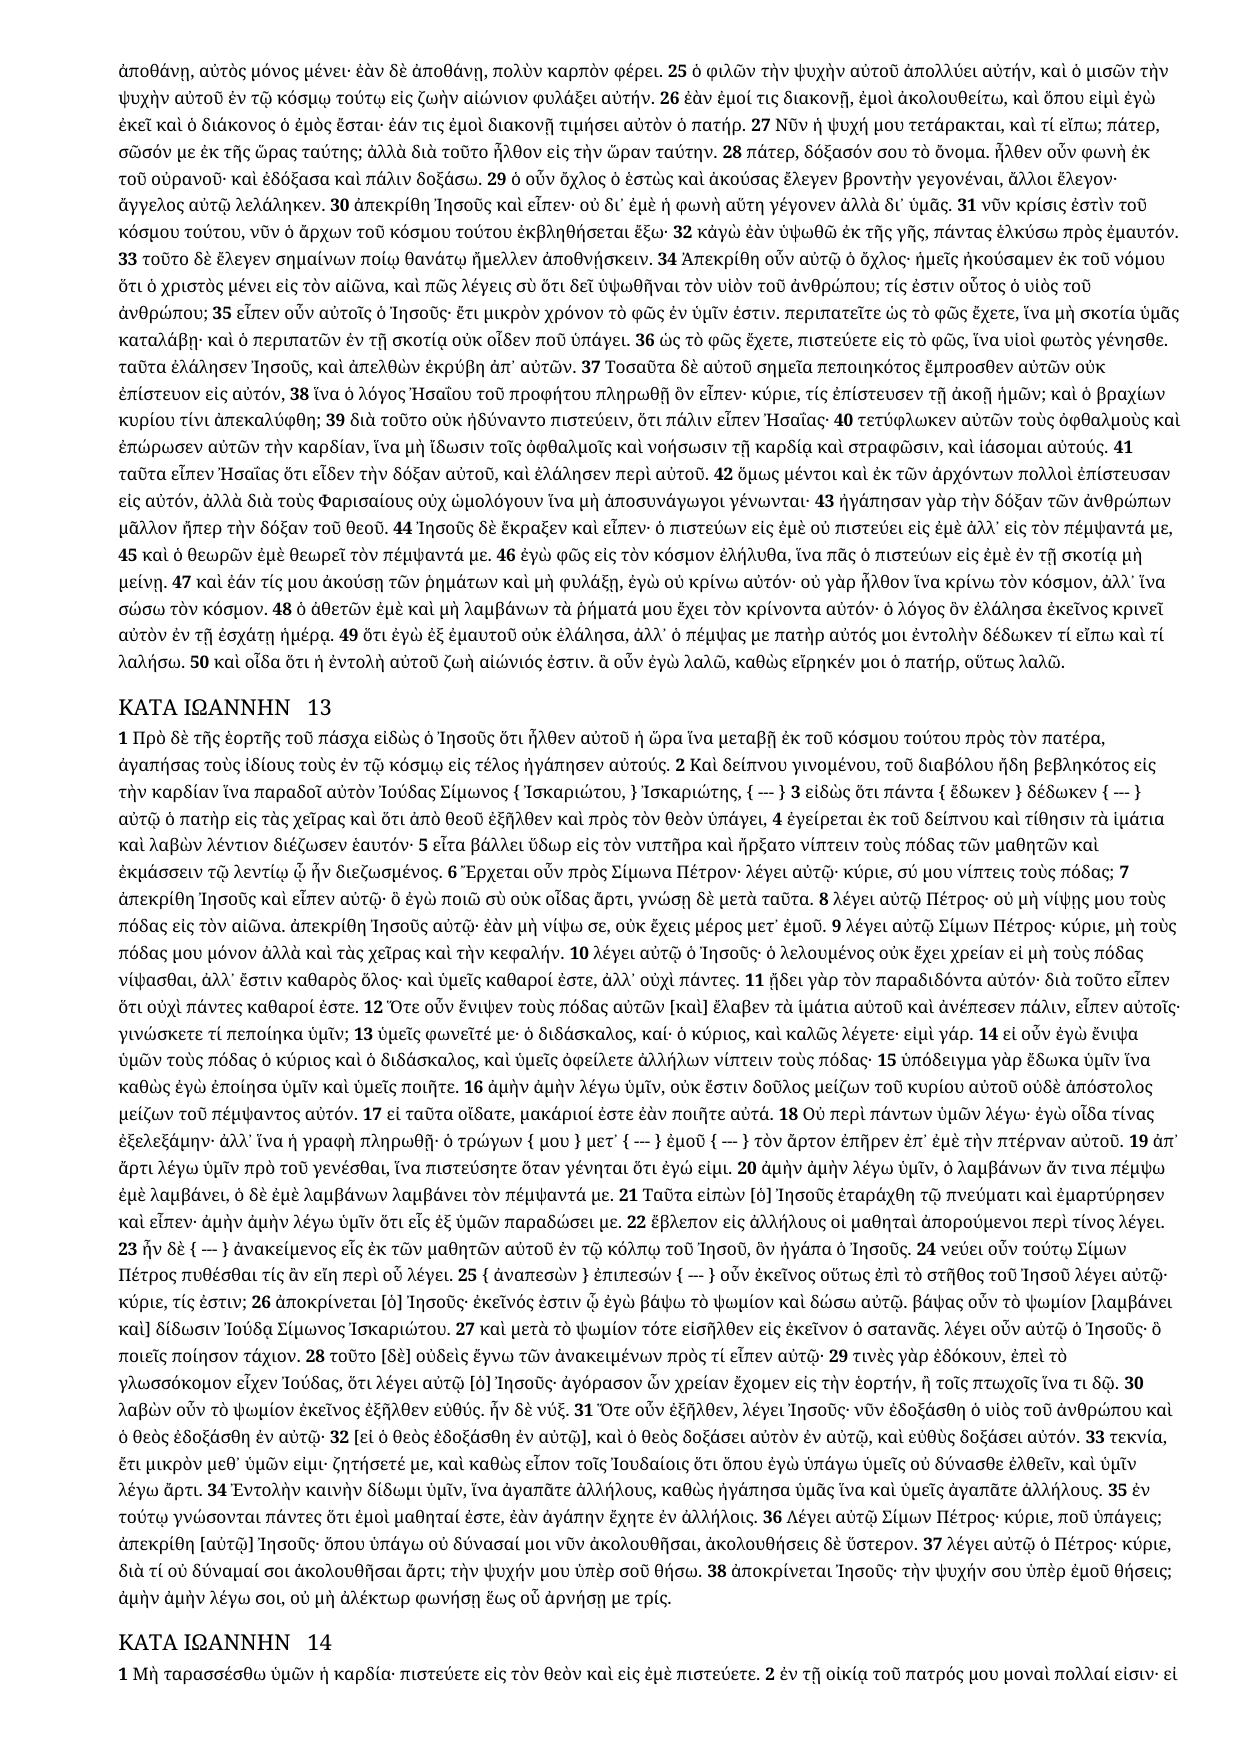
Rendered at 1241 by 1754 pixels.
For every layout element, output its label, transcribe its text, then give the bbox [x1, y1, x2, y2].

text 1 Μὴ ταρασσέσθω ὑμῶν ἡ καρδία· πιστεύετε εἰς τὸν θεὸν καὶ εἰς ἐμὲ πιστεύετε. 2 ἐν τῇ οἰκίᾳ τοῦ πατρός μου μοναὶ πολλαί εἰσιν· εἰ [118, 1662, 1181, 1685]
text ΚΑΤΑ ΙΩΑΝΝΗΝ 13 [118, 692, 1181, 722]
text ἀποθάνῃ, αὐτὸς μόνος μένει· ἐὰν δὲ ἀποθάνῃ, πολὺν καρπὸν φέρει. 25 ὁ φιλῶν τὴν ψυχὴν αὐτοῦ ἀπολλύει αὐτήν, καὶ ὁ μισῶν τὴν ψυχὴν αὐτοῦ ἐν τῷ κόσμῳ τούτῳ εἰς ζωὴν αἰώνιον φυλάξει αὐτήν. 26 ἐὰν ἐμοί τις διακονῇ, ἐμοὶ ἀκολουθείτω, καὶ ὅπου εἰμὶ ἐγὼ ἐκεῖ καὶ ὁ διάκονος ὁ ἐμὸς ἔσται· ἐάν τις ἐμοὶ διακονῇ τιμήσει αὐτὸν ὁ πατήρ. 27 Νῦν ἡ ψυχή μου τετάρακται, καὶ τί εἴπω; πάτερ, σῶσόν με ἐκ τῆς ὥρας ταύτης; ἀλλὰ διὰ τοῦτο ἦλθον εἰς τὴν ὥραν ταύτην. 28 πάτερ, δόξασόν σου τὸ ὄνομα. ἦλθεν οὖν φωνὴ ἐκ τοῦ οὐρανοῦ· καὶ ἐδόξασα καὶ πάλιν δοξάσω. 29 ὁ οὖν ὄχλος ὁ ἑστὼς καὶ ἀκούσας ἔλεγεν βροντὴν γεγονέναι, ἄλλοι ἔλεγον· ἄγγελος αὐτῷ λελάληκεν. 30 ἀπεκρίθη Ἰησοῦς καὶ εἶπεν· οὐ δι᾽ ἐμὲ ἡ φωνὴ αὕτη γέγονεν ἀλλὰ δι᾽ ὑμᾶς. 31 νῦν κρίσις ἐστὶν τοῦ κόσμου τούτου, νῦν ὁ ἄρχων τοῦ κόσμου τούτου ἐκβληθήσεται ἔξω· 32 κἀγὼ ἐὰν ὑψωθῶ ἐκ τῆς γῆς, πάντας ἑλκύσω πρὸς ἐμαυτόν. 33 τοῦτο δὲ ἔλεγεν σημαίνων ποίῳ θανάτῳ ἤμελλεν ἀποθνῄσκειν. 34 Ἀπεκρίθη οὖν αὐτῷ ὁ ὄχλος· ἡμεῖς ἠκούσαμεν ἐκ τοῦ νόμου ὅτι ὁ χριστὸς μένει εἰς τὸν αἰῶνα, καὶ πῶς λέγεις σὺ ὅτι δεῖ ὑψωθῆναι τὸν υἱὸν τοῦ ἀνθρώπου; τίς ἐστιν οὗτος ὁ υἱὸς τοῦ ἀνθρώπου; 35 εἶπεν οὖν αὐτοῖς ὁ Ἰησοῦς· ἔτι μικρὸν χρόνον τὸ φῶς ἐν ὑμῖν ἐστιν. περιπατεῖτε ὡς τὸ φῶς ἔχετε, ἵνα μὴ σκοτία ὑμᾶς καταλάβῃ· καὶ ὁ περιπατῶν ἐν τῇ σκοτίᾳ οὐκ οἶδεν ποῦ ὑπάγει. 36 ὡς τὸ φῶς ἔχετε, πιστεύετε εἰς τὸ φῶς, ἵνα υἱοὶ φωτὸς γένησθε. ταῦτα ἐλάλησεν Ἰησοῦς, καὶ ἀπελθὼν ἐκρύβη ἀπ᾽ αὐτῶν. 37 Τοσαῦτα δὲ αὐτοῦ σημεῖα πεποιηκότος ἔμπροσθεν αὐτῶν οὐκ ἐπίστευον εἰς αὐτόν, 38 ἵνα ὁ λόγος Ἠσαΐου τοῦ προφήτου πληρωθῇ ὃν εἶπεν· κύριε, τίς ἐπίστευσεν τῇ ἀκοῇ ἡμῶν; καὶ ὁ βραχίων κυρίου τίνι ἀπεκαλύφθη; 39 διὰ τοῦτο οὐκ ἠδύναντο πιστεύειν, ὅτι πάλιν εἶπεν Ἠσαΐας· 40 τετύφλωκεν αὐτῶν τοὺς ὀφθαλμοὺς καὶ ἐπώρωσεν αὐτῶν τὴν καρδίαν, ἵνα μὴ ἴδωσιν τοῖς ὀφθαλμοῖς καὶ νοήσωσιν τῇ καρδίᾳ καὶ στραφῶσιν, καὶ ἰάσομαι αὐτούς. 41 ταῦτα εἶπεν Ἠσαΐας ὅτι εἶδεν τὴν δόξαν αὐτοῦ, καὶ ἐλάλησεν περὶ αὐτοῦ. 42 ὅμως μέντοι καὶ ἐκ τῶν ἀρχόντων πολλοὶ ἐπίστευσαν εἰς αὐτόν, ἀλλὰ διὰ τοὺς Φαρισαίους οὐχ ὡμολόγουν ἵνα μὴ ἀποσυνάγωγοι γένωνται· 43 ἠγάπησαν γὰρ τὴν δόξαν τῶν ἀνθρώπων μᾶλλον ἤπερ τὴν δόξαν τοῦ θεοῦ. 44 Ἰησοῦς δὲ ἔκραξεν καὶ εἶπεν· ὁ πιστεύων εἰς ἐμὲ οὐ πιστεύει εἰς ἐμὲ ἀλλ᾽ εἰς τὸν πέμψαντά με, 45 καὶ ὁ θεωρῶν ἐμὲ θεωρεῖ τὸν πέμψαντά με. 46 ἐγὼ φῶς εἰς τὸν κόσμον ἐλήλυθα, ἵνα πᾶς ὁ πιστεύων εἰς ἐμὲ ἐν τῇ σκοτίᾳ μὴ μείνῃ. 47 καὶ ἐάν τίς μου ἀκούσῃ τῶν ῥημάτων καὶ μὴ φυλάξῃ, ἐγὼ οὐ κρίνω αὐτόν· οὐ γὰρ ἦλθον ἵνα κρίνω τὸν κόσμον, ἀλλ᾽ ἵνα σώσω τὸν κόσμον. 48 ὁ ἀθετῶν ἐμὲ καὶ μὴ λαμβάνων τὰ ῥήματά μου ἔχει τὸν κρίνοντα αὐτόν· ὁ λόγος ὃν ἐλάλησα ἐκεῖνος κρινεῖ αὐτὸν ἐν τῇ ἐσχάτῃ ἡμέρᾳ. 49 ὅτι ἐγὼ ἐξ ἐμαυτοῦ οὐκ ἐλάλησα, ἀλλ᾽ ὁ πέμψας με πατὴρ αὐτός μοι ἐντολὴν δέδωκεν τί εἴπω καὶ τί λαλήσω. 50 καὶ οἶδα ὅτι ἡ ἐντολὴ αὐτοῦ ζωὴ αἰώνιός ἐστιν. ἃ οὖν ἐγὼ λαλῶ, καθὼς εἴρηκέν μοι ὁ πατήρ, οὕτως λαλῶ. [118, 59, 1181, 674]
text 1 Πρὸ δὲ τῆς ἑορτῆς τοῦ πάσχα εἰδὼς ὁ Ἰησοῦς ὅτι ἦλθεν αὐτοῦ ἡ ὥρα ἵνα μεταβῇ ἐκ τοῦ κόσμου τούτου πρὸς τὸν πατέρα, ἀγαπήσας τοὺς ἰδίους τοὺς ἐν τῷ κόσμῳ εἰς τέλος ἠγάπησεν αὐτούς. 2 Καὶ δείπνου γινομένου, τοῦ διαβόλου ἤδη βεβληκότος εἰς τὴν καρδίαν ἵνα παραδοῖ αὐτὸν Ἰούδας Σίμωνος { Ἰσκαριώτου, } Ἰσκαριώτης, { --- } 3 εἰδὼς ὅτι πάντα { ἔδωκεν } δέδωκεν { --- } αὐτῷ ὁ πατὴρ εἰς τὰς χεῖρας καὶ ὅτι ἀπὸ θεοῦ ἐξῆλθεν καὶ πρὸς τὸν θεὸν ὑπάγει, 4 ἐγείρεται ἐκ τοῦ δείπνου καὶ τίθησιν τὰ ἱμάτια καὶ λαβὼν λέντιον διέζωσεν ἑαυτόν· 5 εἶτα βάλλει ὕδωρ εἰς τὸν νιπτῆρα καὶ ἤρξατο νίπτειν τοὺς πόδας τῶν μαθητῶν καὶ ἐκμάσσειν τῷ λεντίῳ ᾧ ἦν διεζωσμένος. 6 Ἔρχεται οὖν πρὸς Σίμωνα Πέτρον· λέγει αὐτῷ· κύριε, σύ μου νίπτεις τοὺς πόδας; 7 ἀπεκρίθη Ἰησοῦς καὶ εἶπεν αὐτῷ· ὃ ἐγὼ ποιῶ σὺ οὐκ οἶδας ἄρτι, γνώσῃ δὲ μετὰ ταῦτα. 8 λέγει αὐτῷ Πέτρος· οὐ μὴ νίψῃς μου τοὺς πόδας εἰς τὸν αἰῶνα. ἀπεκρίθη Ἰησοῦς αὐτῷ· ἐὰν μὴ νίψω σε, οὐκ ἔχεις μέρος μετ᾽ ἐμοῦ. 9 λέγει αὐτῷ Σίμων Πέτρος· κύριε, μὴ τοὺς πόδας μου μόνον ἀλλὰ καὶ τὰς χεῖρας καὶ τὴν κεφαλήν. 10 λέγει αὐτῷ ὁ Ἰησοῦς· ὁ λελουμένος οὐκ ἔχει χρείαν εἰ μὴ τοὺς πόδας νίψασθαι, ἀλλ᾽ ἔστιν καθαρὸς ὅλος· καὶ ὑμεῖς καθαροί ἐστε, ἀλλ᾽ οὐχὶ πάντες. 11 ᾔδει γὰρ τὸν παραδιδόντα αὐτόν· διὰ τοῦτο εἶπεν ὅτι οὐχὶ πάντες καθαροί ἐστε. 12 Ὅτε οὖν ἔνιψεν τοὺς πόδας αὐτῶν [καὶ] ἔλαβεν τὰ ἱμάτια αὐτοῦ καὶ ἀνέπεσεν πάλιν, εἶπεν αὐτοῖς· γινώσκετε τί πεποίηκα ὑμῖν; 13 ὑμεῖς φωνεῖτέ με· ὁ διδάσκαλος, καί· ὁ κύριος, καὶ καλῶς λέγετε· εἰμὶ γάρ. 14 εἰ οὖν ἐγὼ ἔνιψα ὑμῶν τοὺς πόδας ὁ κύριος καὶ ὁ διδάσκαλος, καὶ ὑμεῖς ὀφείλετε ἀλλήλων νίπτειν τοὺς πόδας· 15 ὑπόδειγμα γὰρ ἔδωκα ὑμῖν ἵνα καθὼς ἐγὼ ἐποίησα ὑμῖν καὶ ὑμεῖς ποιῆτε. 16 ἀμὴν ἀμὴν λέγω ὑμῖν, οὐκ ἔστιν δοῦλος μείζων τοῦ κυρίου αὐτοῦ οὐδὲ ἀπόστολος μείζων τοῦ πέμψαντος αὐτόν. 17 εἰ ταῦτα οἴδατε, μακάριοί ἐστε ἐὰν ποιῆτε αὐτά. 18 Οὐ περὶ πάντων ὑμῶν λέγω· ἐγὼ οἶδα τίνας ἐξελεξάμην· ἀλλ᾽ ἵνα ἡ γραφὴ πληρωθῇ· ὁ τρώγων { μου } μετ᾽ { --- } ἐμοῦ { --- } τὸν ἄρτον ἐπῆρεν ἐπ᾽ ἐμὲ τὴν πτέρναν αὐτοῦ. 19 ἀπ᾽ ἄρτι λέγω ὑμῖν πρὸ τοῦ γενέσθαι, ἵνα πιστεύσητε ὅταν γένηται ὅτι ἐγώ εἰμι. 20 ἀμὴν ἀμὴν λέγω ὑμῖν, ὁ λαμβάνων ἄν τινα πέμψω ἐμὲ λαμβάνει, ὁ δὲ ἐμὲ λαμβάνων λαμβάνει τὸν πέμψαντά με. 21 Ταῦτα εἰπὼν [ὁ] Ἰησοῦς ἐταράχθη τῷ πνεύματι καὶ ἐμαρτύρησεν καὶ εἶπεν· ἀμὴν ἀμὴν λέγω ὑμῖν ὅτι εἷς ἐξ ὑμῶν παραδώσει με. 22 ἔβλεπον εἰς ἀλλήλους οἱ μαθηταὶ ἀπορούμενοι περὶ τίνος λέγει. 23 ἦν δὲ { --- } ἀνακείμενος εἷς ἐκ τῶν μαθητῶν αὐτοῦ ἐν τῷ κόλπῳ τοῦ Ἰησοῦ, ὃν ἠγάπα ὁ Ἰησοῦς. 24 νεύει οὖν τούτῳ Σίμων Πέτρος πυθέσθαι τίς ἂν εἴη περὶ οὗ λέγει. 25 { ἀναπεσὼν } ἐπιπεσών { --- } οὖν ἐκεῖνος οὕτως ἐπὶ τὸ στῆθος τοῦ Ἰησοῦ λέγει αὐτῷ· κύριε, τίς ἐστιν; 26 ἀποκρίνεται [ὁ] Ἰησοῦς· ἐκεῖνός ἐστιν ᾧ ἐγὼ βάψω τὸ ψωμίον καὶ δώσω αὐτῷ. βάψας οὖν τὸ ψωμίον [λαμβάνει καὶ] δίδωσιν Ἰούδᾳ Σίμωνος Ἰσκαριώτου. 27 καὶ μετὰ τὸ ψωμίον τότε εἰσῆλθεν εἰς ἐκεῖνον ὁ σατανᾶς. λέγει οὖν αὐτῷ ὁ Ἰησοῦς· ὃ ποιεῖς ποίησον τάχιον. 28 τοῦτο [δὲ] οὐδεὶς ἔγνω τῶν ἀνακειμένων πρὸς τί εἶπεν αὐτῷ· 29 τινὲς γὰρ ἐδόκουν, ἐπεὶ τὸ γλωσσόκομον εἶχεν Ἰούδας, ὅτι λέγει αὐτῷ [ὁ] Ἰησοῦς· ἀγόρασον ὧν χρείαν ἔχομεν εἰς τὴν ἑορτήν, ἢ τοῖς πτωχοῖς ἵνα τι δῷ. 30 λαβὼν οὖν τὸ ψωμίον ἐκεῖνος ἐξῆλθεν εὐθύς. ἦν δὲ νύξ. 31 Ὅτε οὖν ἐξῆλθεν, λέγει Ἰησοῦς· νῦν ἐδοξάσθη ὁ υἱὸς τοῦ ἀνθρώπου καὶ ὁ θεὸς ἐδοξάσθη ἐν αὐτῷ· 32 [εἰ ὁ θεὸς ἐδοξάσθη ἐν αὐτῷ], καὶ ὁ θεὸς δοξάσει αὐτὸν ἐν αὐτῷ, καὶ εὐθὺς δοξάσει αὐτόν. 33 τεκνία, ἔτι μικρὸν μεθ᾽ ὑμῶν εἰμι· ζητήσετέ με, καὶ καθὼς εἶπον τοῖς Ἰουδαίοις ὅτι ὅπου ἐγὼ ὑπάγω ὑμεῖς οὐ δύνασθε ἐλθεῖν, καὶ ὑμῖν λέγω ἄρτι. 34 Ἐντολὴν καινὴν δίδωμι ὑμῖν, ἵνα ἀγαπᾶτε ἀλλήλους, καθὼς ἠγάπησα ὑμᾶς ἵνα καὶ ὑμεῖς ἀγαπᾶτε ἀλλήλους. 35 ἐν τούτῳ γνώσονται πάντες ὅτι ἐμοὶ μαθηταί ἐστε, ἐὰν ἀγάπην ἔχητε ἐν ἀλλήλοις. 36 Λέγει αὐτῷ Σίμων Πέτρος· κύριε, ποῦ ὑπάγεις; ἀπεκρίθη [αὐτῷ] Ἰησοῦς· ὅπου ὑπάγω οὐ δύνασαί μοι νῦν ἀκολουθῆσαι, ἀκολουθήσεις δὲ ὕστερον. 37 λέγει αὐτῷ ὁ Πέτρος· κύριε, διὰ τί οὐ δύναμαί σοι ἀκολουθῆσαι ἄρτι; τὴν ψυχήν μου ὑπὲρ σοῦ θήσω. 38 ἀποκρίνεται Ἰησοῦς· τὴν ψυχήν σου ὑπὲρ ἐμοῦ θήσεις; ἀμὴν ἀμὴν λέγω σοι, οὐ μὴ ἀλέκτωρ φωνήσῃ ἕως οὗ ἀρνήσῃ με τρίς. [118, 726, 1181, 1609]
text ΚΑΤΑ ΙΩΑΝΝΗΝ 14 [118, 1627, 1181, 1657]
